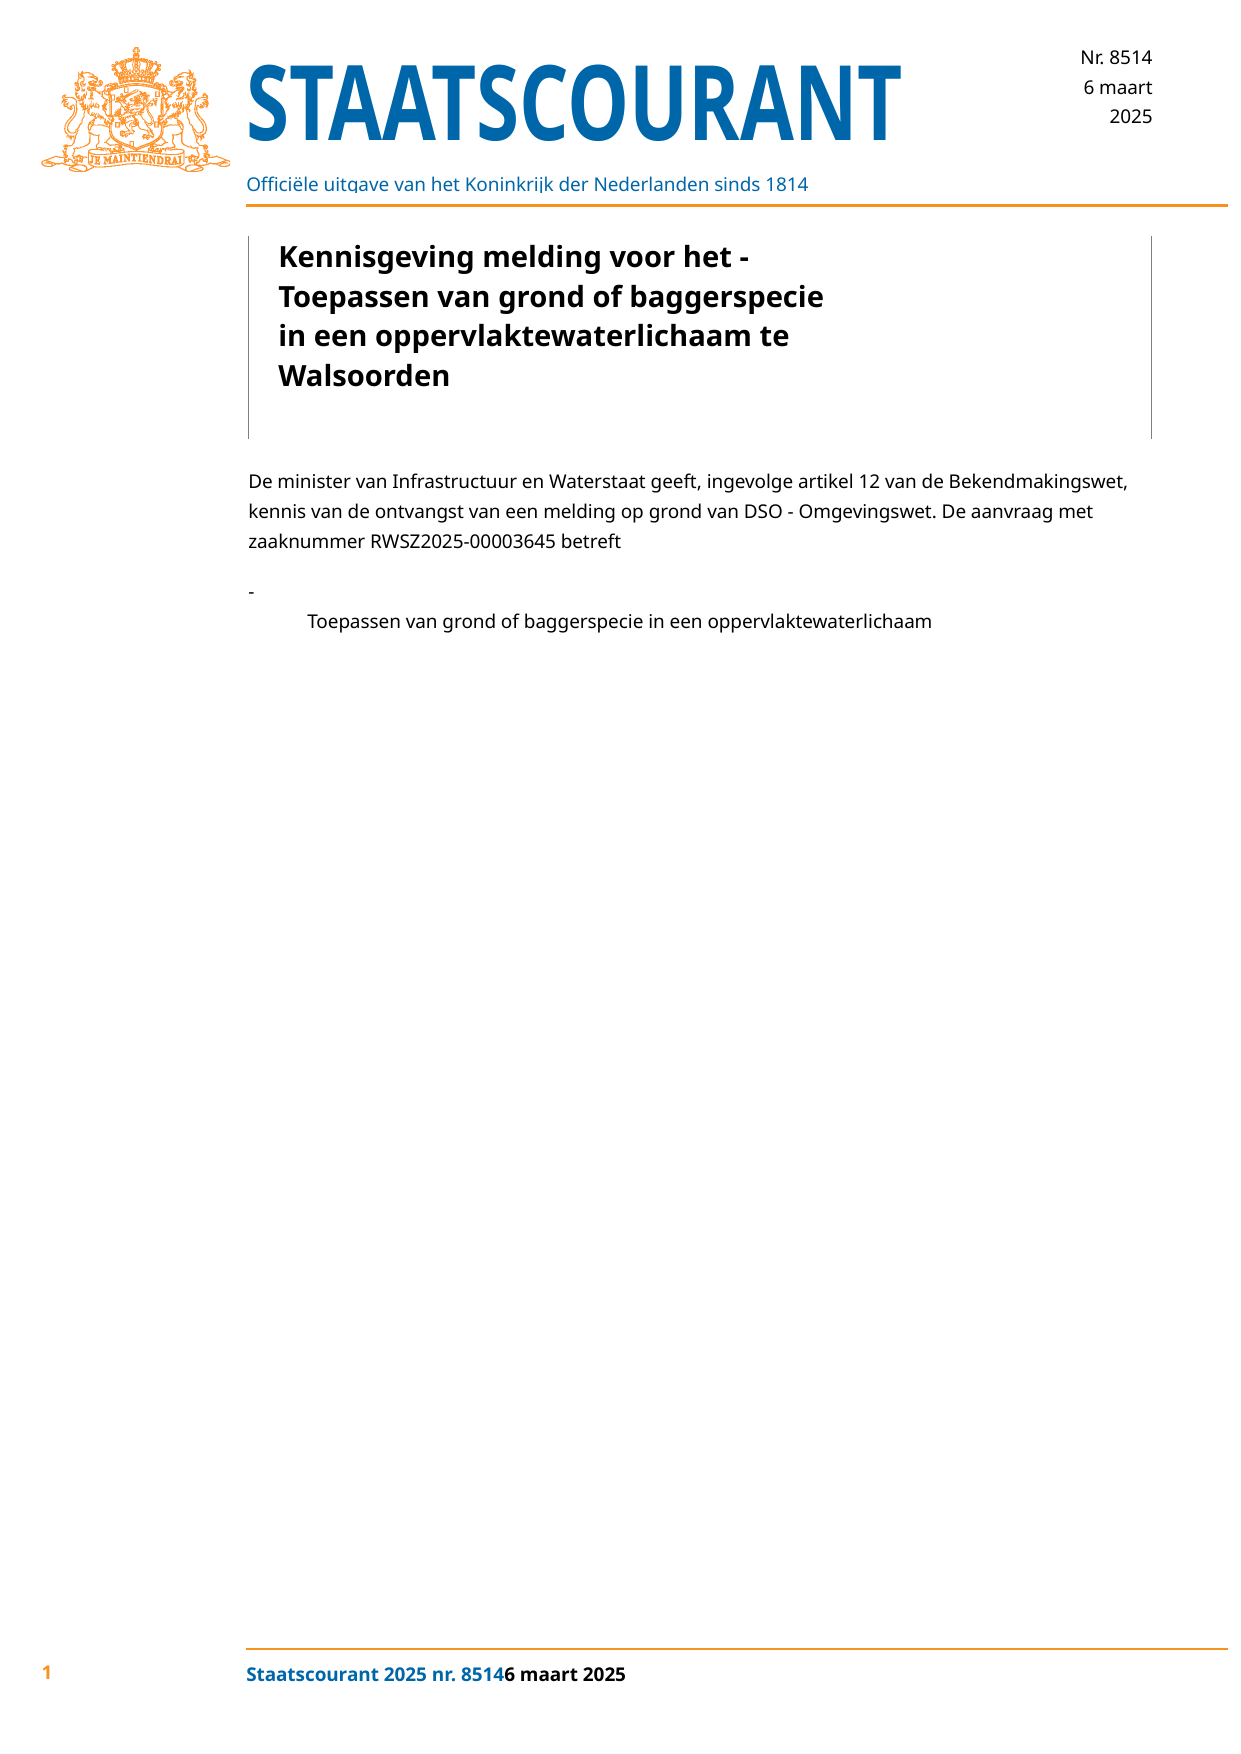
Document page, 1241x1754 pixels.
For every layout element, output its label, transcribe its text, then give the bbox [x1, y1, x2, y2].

table_header Kennisgeving melding voor het -Toepassen van grond of baggerspecie in een oppervlaktewaterlichaam te Walsoorden [249, 236, 850, 439]
table_header [850, 414, 1151, 439]
list Toepassen van grond of baggerspecie in een oppervlaktewaterlichaam [248, 608, 1152, 633]
text De minister van Infrastructuur en Waterstaat geeft, ingevolge artikel 12 van de Bekendmakingswet, kennis van de ontvangst van een melding op grond van DSO - Omgevingswet. De aanvraag met zaaknummer RWSZ2025-00003645 betreft [248, 469, 1152, 553]
table_header [1090, 236, 1151, 413]
table_header [850, 236, 912, 413]
picture [912, 236, 1090, 414]
picture [41, 47, 231, 172]
